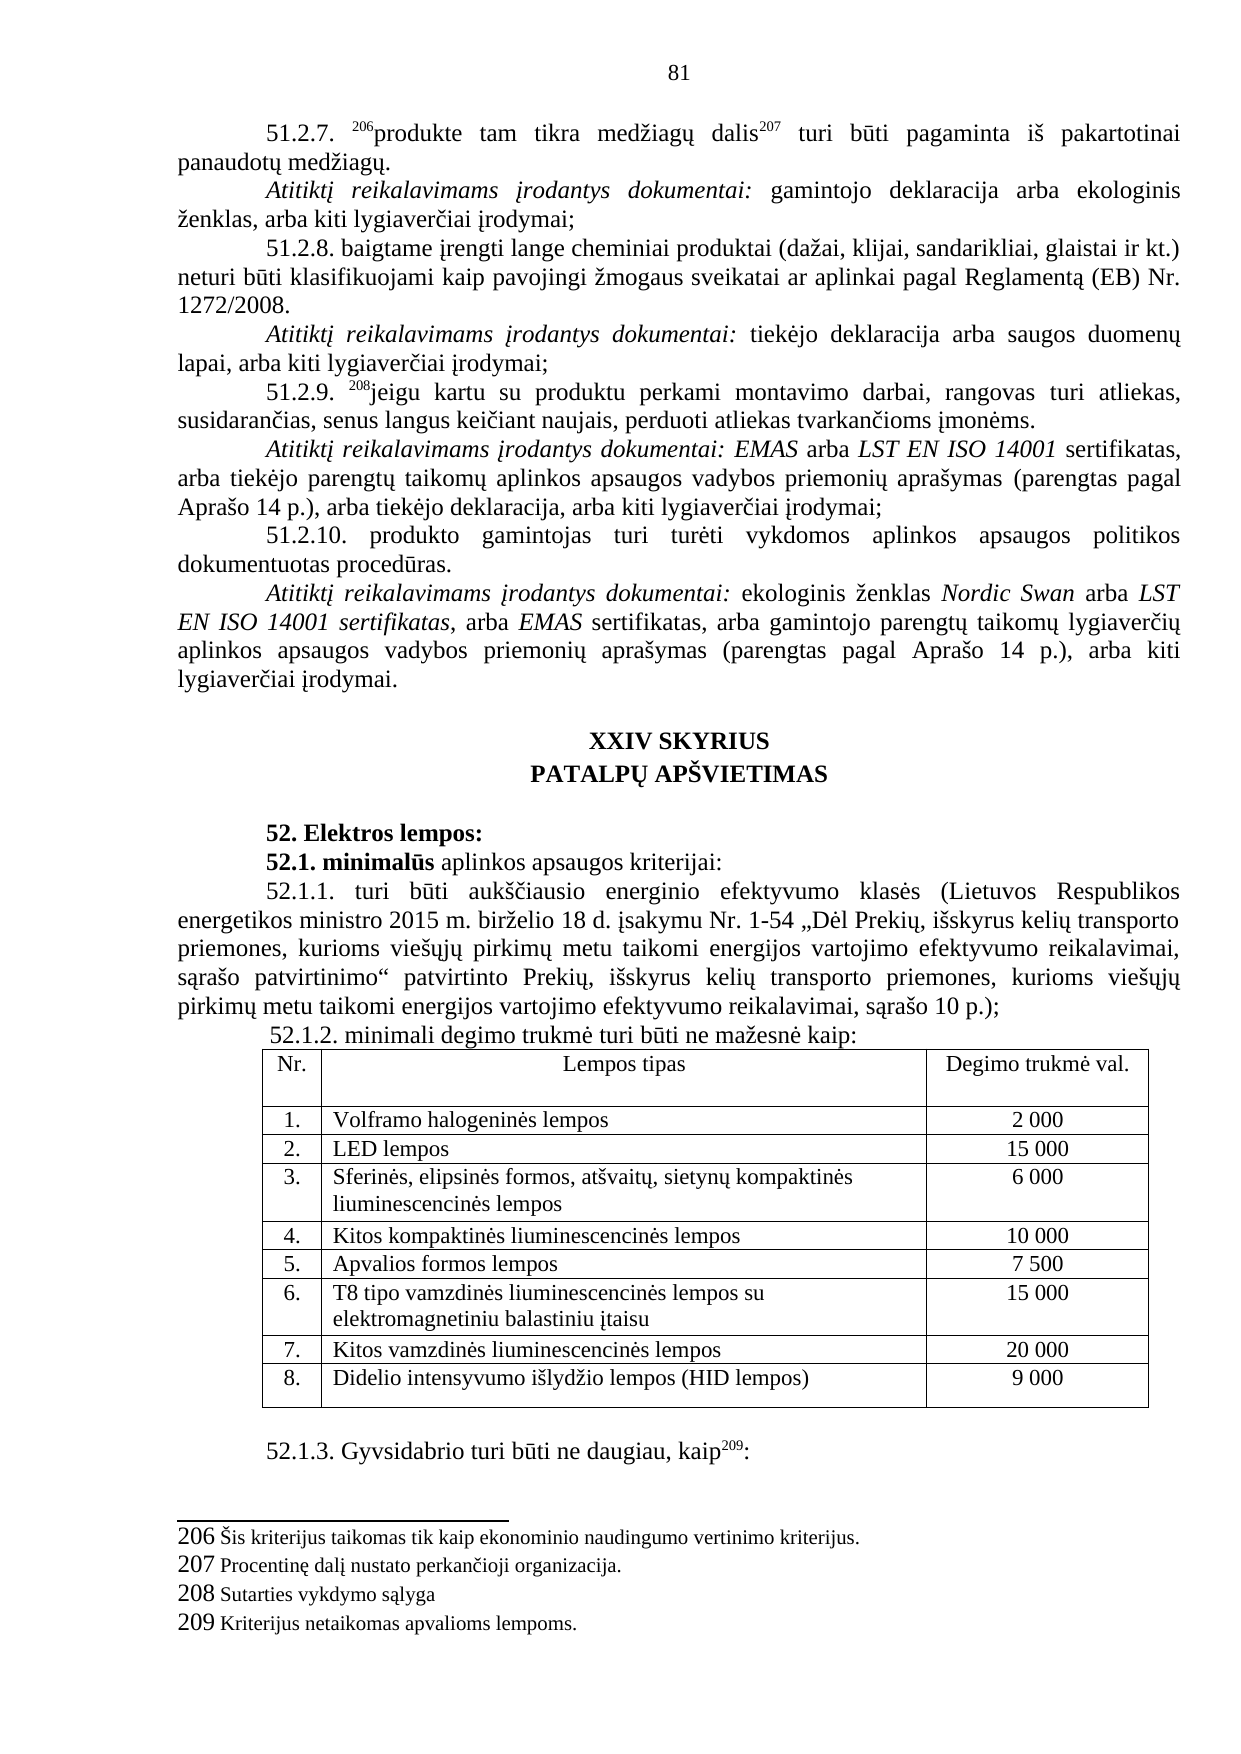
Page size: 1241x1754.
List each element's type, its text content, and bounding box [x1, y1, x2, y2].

table_cell 4. [263, 1222, 321, 1249]
text 52. Elektros lempos: [177, 818, 1181, 847]
table_cell 2 000 [927, 1107, 1148, 1134]
table_cell 15 000 [927, 1135, 1148, 1162]
text 51.2.9. jeigu kartu su produktu perkami montavimo darbai, rangovas turi atliekas, susidarančias, senus langus keičiant naujais, perduoti atliekas tvarkančioms įmonėms. [177, 377, 1181, 434]
table_cell 9 000 [927, 1364, 1148, 1407]
text 52.1. minimalūs aplinkos apsaugos kriterijai: [177, 847, 1181, 876]
text Atitiktį reikalavimams įrodantys dokumentai: gamintojo deklaracija arba ekologinis ženklas, arba kiti lygiaverčiai įrodymai; [177, 176, 1181, 233]
table_header Lempos tipas [322, 1050, 926, 1106]
text 51.2.10. produkto gamintojas turi turėti vykdomos aplinkos apsaugos politikos dokumentuotas procedūras. [177, 521, 1181, 578]
table_cell 6 000 [927, 1164, 1148, 1221]
text Atitiktį reikalavimams įrodantys dokumentai: EMAS arba LST EN ISO 14001 sertifikatas, arba tiekėjo parengtų taikomų aplinkos apsaugos vadybos priemonių aprašymas (parengtas pagal Aprašo 14 p.), arba tiekėjo deklaracija, arba kiti lygiaverčiai įrodymai; [177, 434, 1181, 521]
text 51.2.8. baigtame įrengti lange cheminiai produktai (dažai, klijai, sandarikliai, glaistai ir kt.) neturi būti klasifikuojami kaip pavojingi žmogaus sveikatai ar aplinkai pagal Reglamentą (EB) Nr. 1272/2008. [177, 233, 1181, 319]
table_cell 15 000 [927, 1279, 1148, 1335]
table_cell 7. [263, 1336, 321, 1363]
text Sutarties vykdymo sąlyga [177, 1578, 1181, 1607]
text 52.1.2. minimali degimo trukmė turi būti ne mažesnė kaip: [181, 1020, 1181, 1048]
text Kriterijus netaikomas apvalioms lempoms. [177, 1607, 1181, 1636]
text 52.1.1. turi būti aukščiausio energinio efektyvumo klasės (Lietuvos Respublikos energetikos ministro 2015 m. birželio 18 d. įsakymu Nr. 1-54 „Dėl Prekių, išskyrus kelių transporto priemones, kurioms viešųjų pirkimų metu taikomi energijos vartojimo efektyvumo reikalavimai, sąrašo patvirtinimo“ patvirtinto Prekių, išskyrus kelių transporto priemones, kurioms viešųjų pirkimų metu taikomi energijos vartojimo efektyvumo reikalavimai, sąrašo 10 p.); [177, 876, 1181, 1020]
table_cell Volframo halogeninės lempos [322, 1107, 926, 1134]
table_cell 6. [263, 1279, 321, 1335]
table_cell Kitos kompaktinės liuminescencinės lempos [322, 1222, 926, 1249]
text 52.1.3. Gyvsidabrio turi būti ne daugiau, kaip: [177, 1436, 1181, 1465]
text Procentinę dalį nustato perkančioji organizacija. [177, 1549, 1181, 1578]
table_cell Kitos vamzdinės liuminescencinės lempos [322, 1336, 926, 1363]
text Atitiktį reikalavimams įrodantys dokumentai: ekologinis ženklas Nordic Swan arba LST EN ISO 14001 sertifikatas, arba EMAS sertifikatas, arba gamintojo parengtų taikomų lygiaverčių aplinkos apsaugos vadybos priemonių aprašymas (parengtas pagal Aprašo 14 p.), arba kiti lygiaverčiai įrodymai. [177, 578, 1181, 693]
table_cell 1. [263, 1107, 321, 1134]
text PATALPŲ APŠVIETIMAS [177, 759, 1181, 788]
table_cell Sferinės, elipsinės formos, atšvaitų, sietynų kompaktinės liuminescencinės lempos [322, 1164, 926, 1221]
text Atitiktį reikalavimams įrodantys dokumentai: tiekėjo deklaracija arba saugos duomenų lapai, arba kiti lygiaverčiai įrodymai; [177, 319, 1181, 377]
table_cell 7 500 [927, 1250, 1148, 1278]
table_cell LED lempos [322, 1135, 926, 1162]
text 51.2.7. produkte tam tikra medžiagų dalis turi būti pagaminta iš pakartotinai panaudotų medžiagų. [177, 118, 1181, 176]
table_cell 3. [263, 1164, 321, 1221]
table_cell 8. [263, 1364, 321, 1407]
text Šis kriterijus taikomas tik kaip ekonominio naudingumo vertinimo kriterijus. [177, 1521, 1181, 1549]
table_cell 10 000 [927, 1222, 1148, 1249]
table_cell T8 tipo vamzdinės liuminescencinės lempos su elektromagnetiniu balastiniu įtaisu [322, 1279, 926, 1335]
text XXIV SKYRIUS [177, 726, 1181, 755]
table_header Degimo trukmė val. [927, 1050, 1148, 1106]
table_cell Apvalios formos lempos [322, 1250, 926, 1278]
table_cell 5. [263, 1250, 321, 1278]
table_cell Didelio intensyvumo išlydžio lempos (HID lempos) [322, 1364, 926, 1407]
table_cell 20 000 [927, 1336, 1148, 1363]
table_header Nr. [263, 1050, 321, 1106]
table_cell 2. [263, 1135, 321, 1162]
